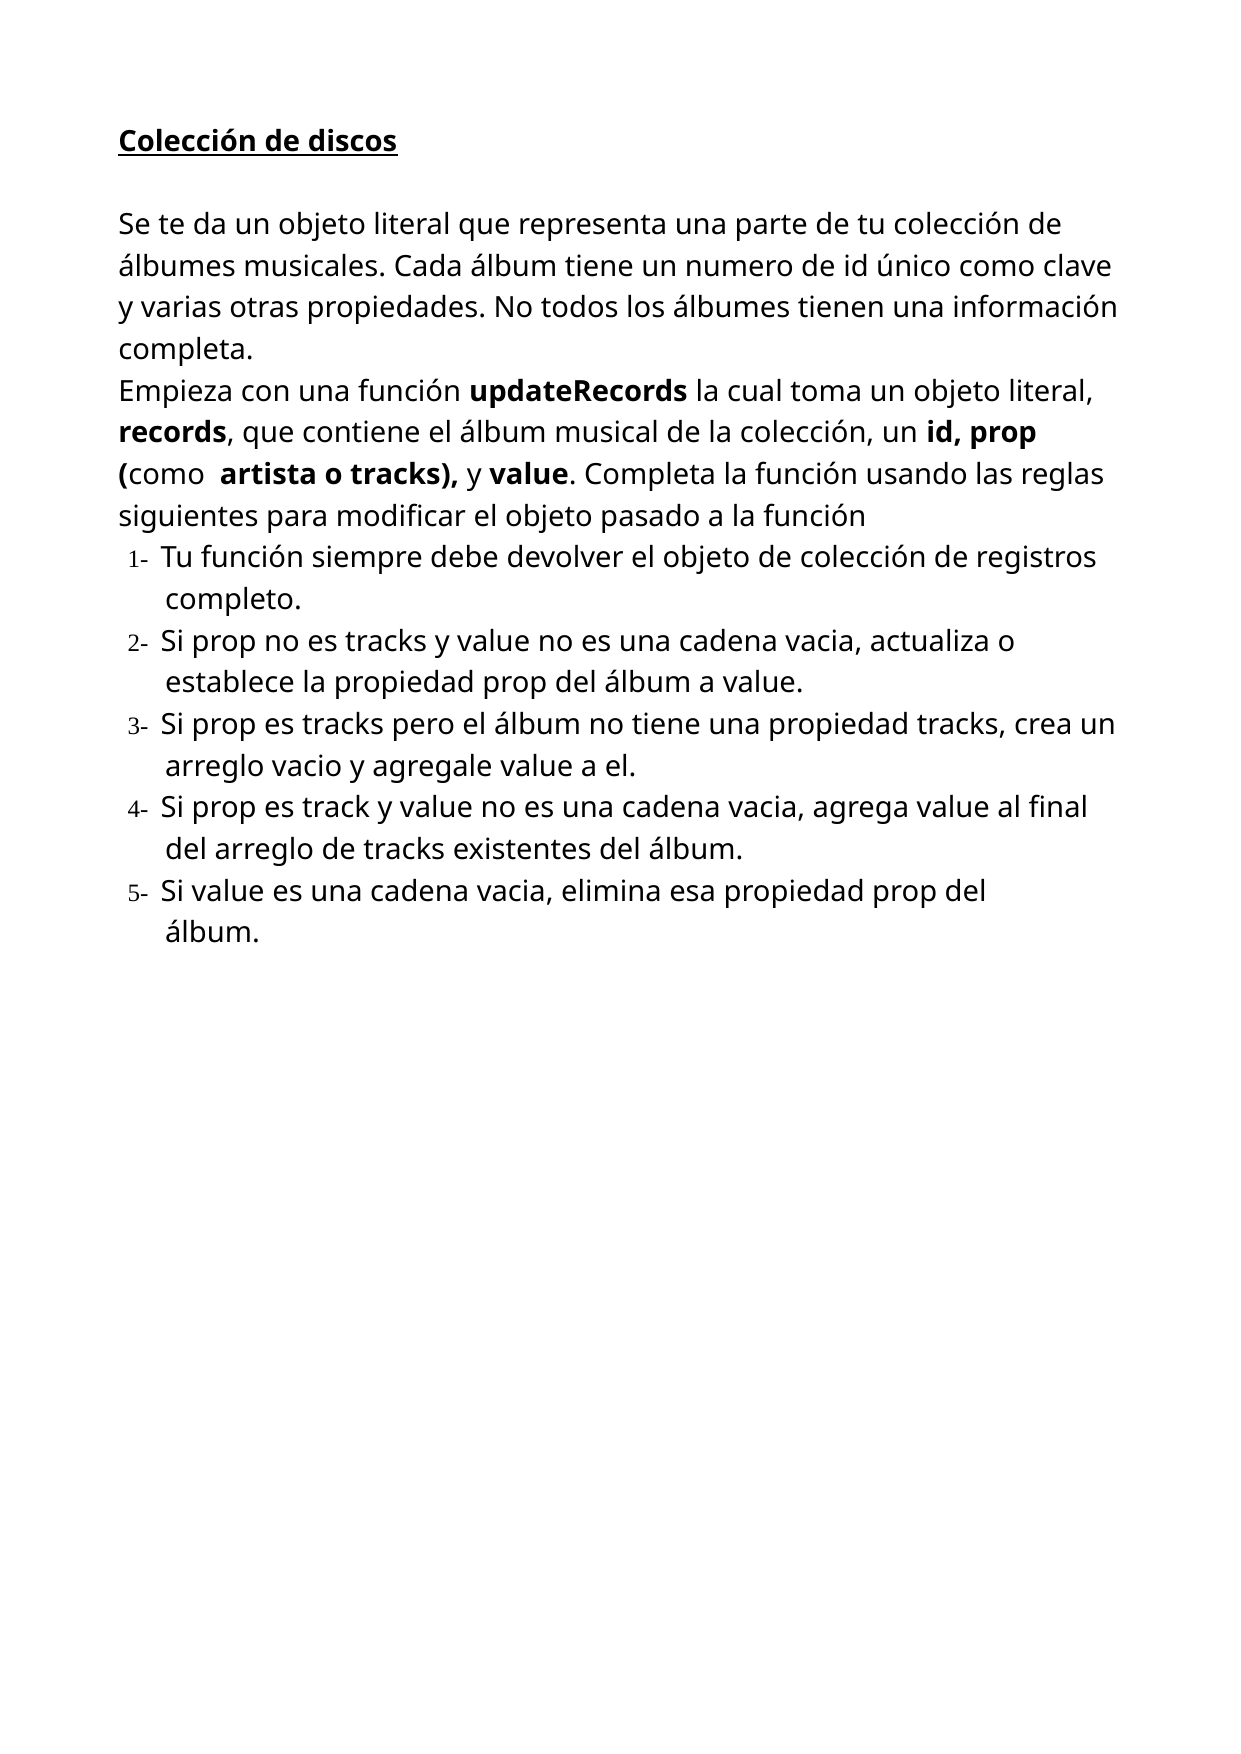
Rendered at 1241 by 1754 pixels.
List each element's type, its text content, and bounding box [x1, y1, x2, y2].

list Tu función siempre debe devolver el objeto de colección de registros completo. [127, 535, 1122, 618]
list Si prop es tracks pero el álbum no tiene una propiedad tracks, crea un arreglo vacio y agregale value a el. [127, 701, 1122, 785]
text Se te da un objeto literal que representa una parte de tu colección de álbumes musicales. Cada álbum tiene un numero de id único como clave y varias otras propiedades. No todos los álbumes tienen una información completa. [118, 201, 1122, 368]
text Empieza con una función updateRecords la cual toma un objeto literal, records, que contiene el álbum musical de la colección, un id, prop (como artista o tracks), y value. Completa la función usando las reglas siguientes para modificar el objeto pasado a la función [118, 368, 1122, 535]
list Si value es una cadena vacia, elimina esa propiedad prop del [127, 868, 1122, 910]
text Colección de discos [118, 118, 1122, 160]
list Si prop es track y value no es una cadena vacia, agrega value al final del arreglo de tracks existentes del álbum. [127, 785, 1122, 868]
text álbum. [165, 910, 1122, 951]
list Si prop no es tracks y value no es una cadena vacia, actualiza o establece la propiedad prop del álbum a value. [127, 618, 1122, 701]
